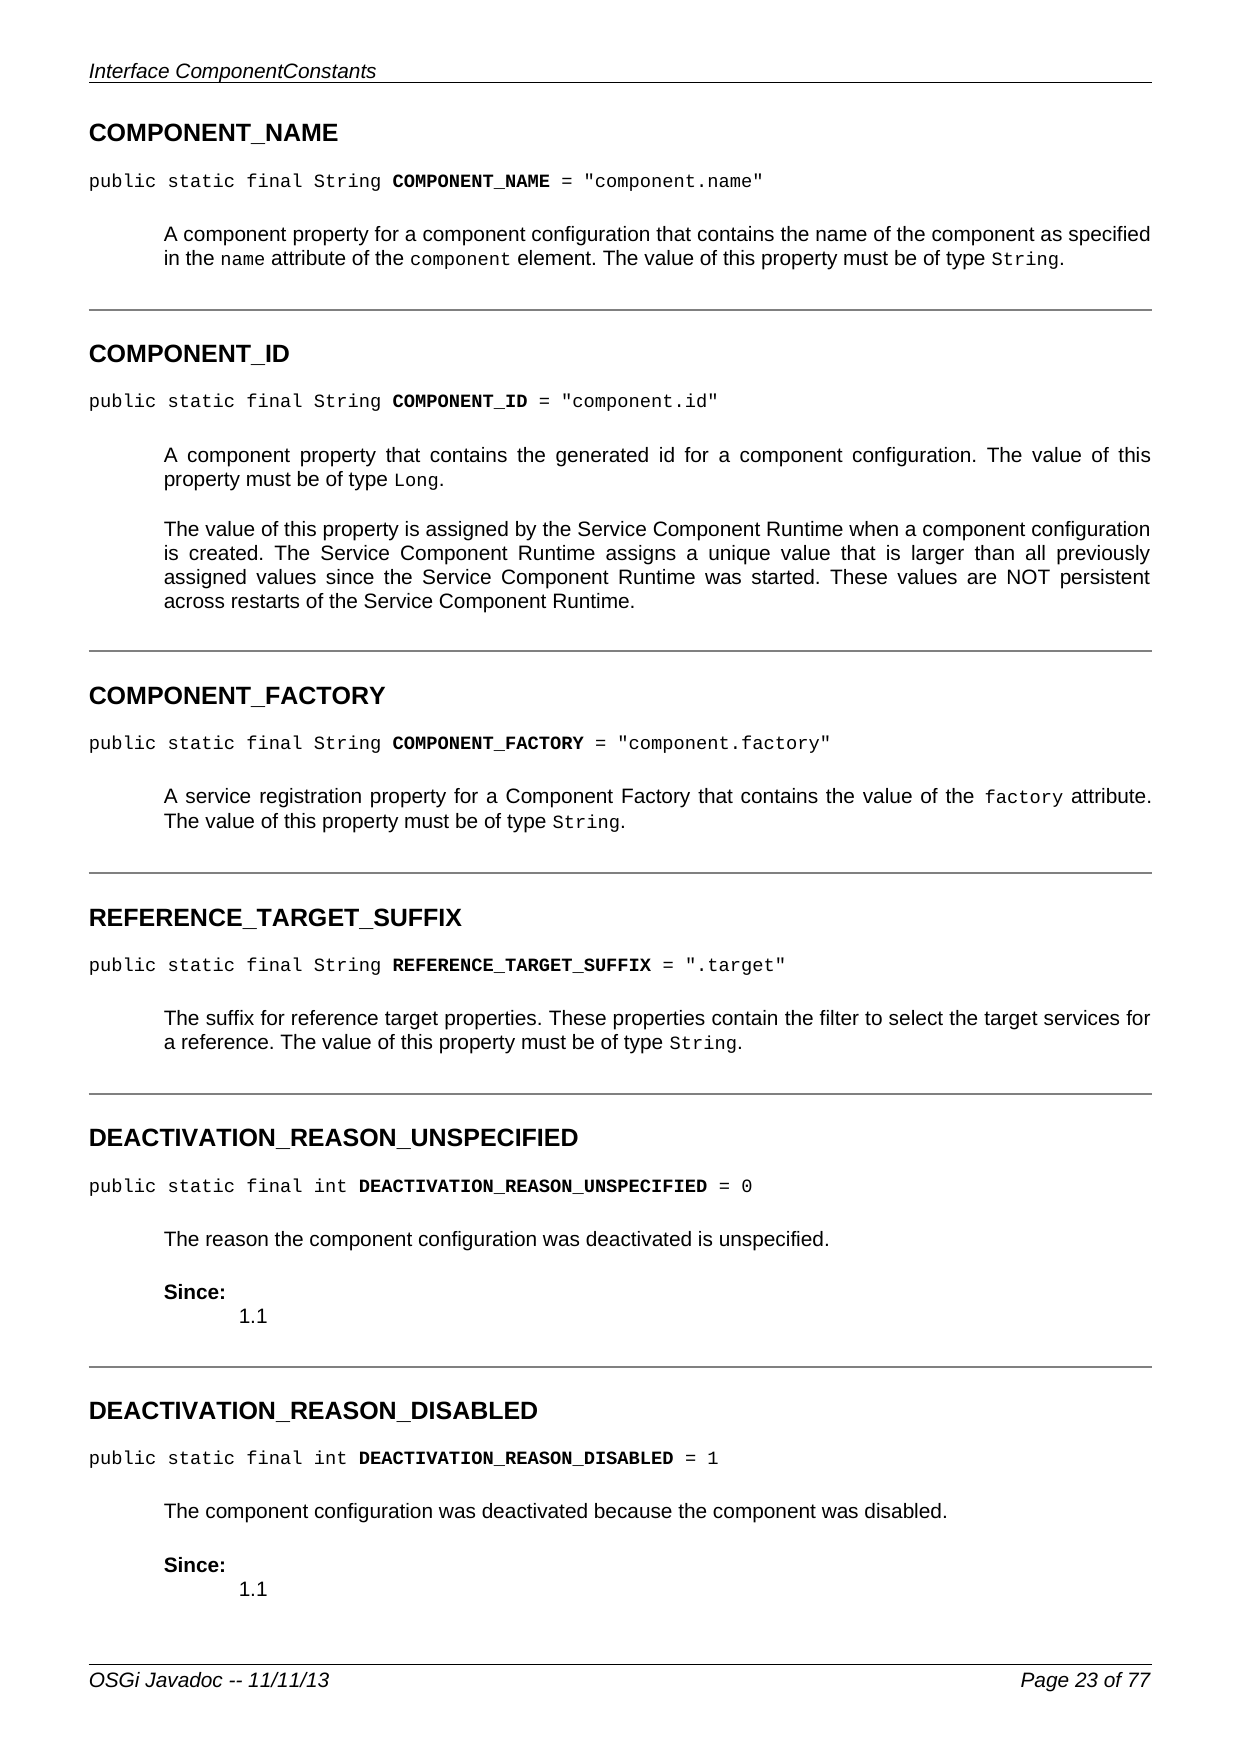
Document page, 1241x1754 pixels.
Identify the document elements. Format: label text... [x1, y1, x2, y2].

subtitle COMPONENT_FACTORY [88, 681, 1152, 709]
text The suffix for reference target properties. These properties contain the filter to select the target services for a reference. The value of this property must be of type String. [163, 1006, 1152, 1055]
text 1.1 [238, 1304, 1152, 1328]
text Since: [163, 1552, 1152, 1576]
text A component property that contains the generated id for a component configuration. The value of this property must be of type Long. [163, 442, 1152, 492]
text The reason the component configuration was deactivated is unspecified. [163, 1227, 1152, 1251]
subtitle DEACTIVATION_REASON_DISABLED [88, 1396, 1152, 1425]
text A service registration property for a Component Factory that contains the value of the factory attribute. The value of this property must be of type String. [163, 784, 1152, 834]
text The component configuration was deactivated because the component was disabled. [163, 1499, 1152, 1523]
text public static final String COMPONENT_FACTORY = "component.factory" [88, 734, 1152, 755]
text A component property for a component configuration that contains the name of the component as specified in the name attribute of the component element. The value of this property must be of type String. [163, 222, 1152, 271]
text public static final String REFERENCE_TARGET_SUFFIX = ".target" [88, 956, 1152, 977]
text public static final String COMPONENT_NAME = "component.name" [88, 171, 1152, 193]
text The value of this property is assigned by the Service Component Runtime when a component configuration is created. The Service Component Runtime assigns a unique value that is larger than all previously assigned values since the Service Component Runtime was started. These values are NOT persistent across restarts of the Service Component Runtime. [163, 517, 1152, 612]
subtitle DEACTIVATION_REASON_UNSPECIFIED [88, 1123, 1152, 1152]
subtitle REFERENCE_TARGET_SUFFIX [88, 903, 1152, 931]
text public static final int DEACTIVATION_REASON_DISABLED = 1 [88, 1449, 1152, 1470]
text public static final int DEACTIVATION_REASON_UNSPECIFIED = 0 [88, 1176, 1152, 1198]
subtitle COMPONENT_ID [88, 339, 1152, 368]
text Since: [163, 1280, 1152, 1304]
subtitle COMPONENT_NAME [88, 118, 1152, 147]
text public static final String COMPONENT_ID = "component.id" [88, 392, 1152, 413]
text 1.1 [238, 1576, 1152, 1600]
